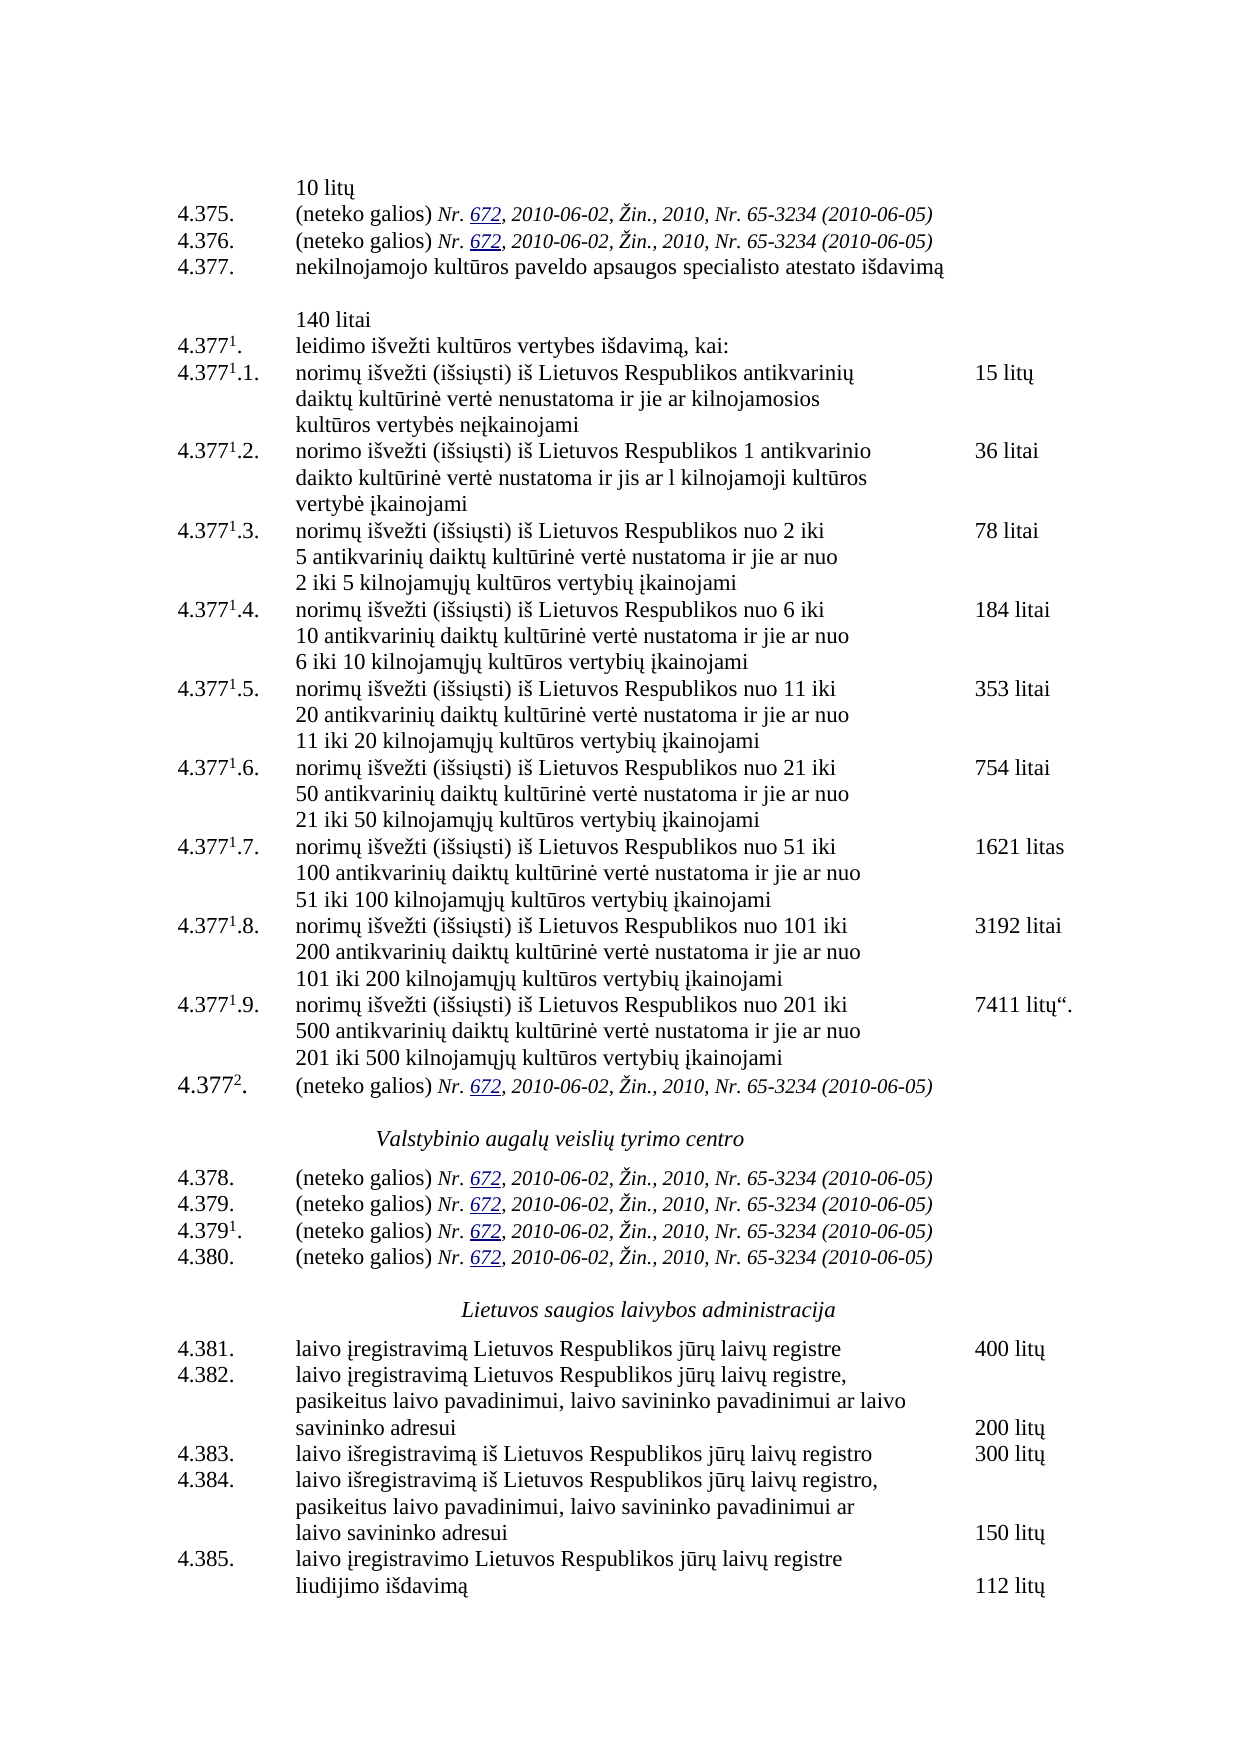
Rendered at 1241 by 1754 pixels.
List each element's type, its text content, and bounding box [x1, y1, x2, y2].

text 100 antikvarinių daiktų kultūrinė vertė nustatoma ir jie ar nuo [177, 859, 1122, 886]
text 4.3771.7. norimų išvežti (išsiųsti) iš Lietuvos Respublikos nuo 51 iki 1621 litas [177, 833, 1122, 859]
text 4.3771.5. norimų išvežti (išsiųsti) iš Lietuvos Respublikos nuo 11 iki 353 litai [177, 675, 1122, 701]
text 4.377. nekilnojamojo kultūros paveldo apsaugos specialisto atestato išdavimą 140 litai [177, 253, 945, 332]
text daiktų kultūrinė vertė nenustatoma ir jie ar kilnojamosios [177, 385, 1122, 411]
text 6 iki 10 kilnojamųjų kultūros vertybių įkainojami [177, 648, 1122, 675]
text 4.382. laivo įregistravimą Lietuvos Respublikos jūrų laivų registre, [177, 1361, 1122, 1387]
text 4.381. laivo įregistravimą Lietuvos Respublikos jūrų laivų registre 400 litų [177, 1335, 1122, 1361]
text 200 antikvarinių daiktų kultūrinė vertė nustatoma ir jie ar nuo [177, 938, 1122, 965]
text pasikeitus laivo pavadinimui, laivo savininko pavadinimui ar [177, 1493, 1122, 1519]
text 2 iki 5 kilnojamųjų kultūros vertybių įkainojami [177, 569, 1122, 596]
text 50 antikvarinių daiktų kultūrinė vertė nustatoma ir jie ar nuo [177, 780, 1122, 807]
text kultūros vertybės neįkainojami [177, 411, 1122, 438]
text 4.3772. (neteko galios) Nr. 672, 2010-06-02, Žin., 2010, Nr. 65-3234 (2010-06-05) [177, 1070, 945, 1099]
text 4.3771.2. norimo išvežti (išsiųsti) iš Lietuvos Respublikos 1 antikvarinio 36 litai [177, 438, 1122, 464]
text 4.375. (neteko galios) Nr. 672, 2010-06-02, Žin., 2010, Nr. 65-3234 (2010-06-05) [177, 200, 1122, 227]
text 4.3771. leidimo išvežti kultūros vertybes išdavimą, kai: [177, 332, 1122, 358]
text 4.3771.8. norimų išvežti (išsiųsti) iš Lietuvos Respublikos nuo 101 iki 3192 litai [177, 912, 1122, 938]
text 10 antikvarinių daiktų kultūrinė vertė nustatoma ir jie ar nuo [177, 622, 1122, 648]
text 4.380. (neteko galios) Nr. 672, 2010-06-02, Žin., 2010, Nr. 65-3234 (2010-06-05) [177, 1243, 1122, 1269]
text laivo savininko adresui 150 litų [177, 1519, 1122, 1546]
text 4.3771.1. norimų išvežti (išsiųsti) iš Lietuvos Respublikos antikvarinių 15 litų [177, 358, 1122, 385]
text 101 iki 200 kilnojamųjų kultūros vertybių įkainojami [177, 965, 1122, 991]
text 11 iki 20 kilnojamųjų kultūros vertybių įkainojami [177, 727, 1122, 754]
text 51 iki 100 kilnojamųjų kultūros vertybių įkainojami [177, 886, 1122, 912]
text 4.383. laivo išregistravimą iš Lietuvos Respublikos jūrų laivų registro 300 litų [177, 1440, 1122, 1466]
text daikto kultūrinė vertė nustatoma ir jis ar l kilnojamoji kultūros [177, 464, 1122, 490]
text 5 antikvarinių daiktų kultūrinė vertė nustatoma ir jie ar nuo [177, 543, 1122, 569]
text 4.379. (neteko galios) Nr. 672, 2010-06-02, Žin., 2010, Nr. 65-3234 (2010-06-05) [177, 1190, 945, 1217]
text 10 litų [177, 148, 945, 200]
text Lietuvos saugios laivybos administracija [177, 1296, 1122, 1322]
text 4.376. (neteko galios) Nr. 672, 2010-06-02, Žin., 2010, Nr. 65-3234 (2010-06-05) [177, 227, 1122, 253]
text 500 antikvarinių daiktų kultūrinė vertė nustatoma ir jie ar nuo [177, 1017, 1122, 1044]
text 201 iki 500 kilnojamųjų kultūros vertybių įkainojami [177, 1044, 1122, 1070]
text liudijimo išdavimą 112 litų [177, 1572, 1122, 1598]
text 4.3771.6. norimų išvežti (išsiųsti) iš Lietuvos Respublikos nuo 21 iki 754 litai [177, 754, 1122, 780]
text Valstybinio augalų veislių tyrimo centro [177, 1125, 945, 1152]
text vertybė įkainojami [177, 490, 1122, 517]
text 4.3771.4. norimų išvežti (išsiųsti) iš Lietuvos Respublikos nuo 6 iki 184 litai [177, 596, 1122, 622]
text savininko adresui 200 litų [177, 1414, 1122, 1440]
text 4.378. (neteko galios) Nr. 672, 2010-06-02, Žin., 2010, Nr. 65-3234 (2010-06-05) [177, 1164, 945, 1190]
text 21 iki 50 kilnojamųjų kultūros vertybių įkainojami [177, 807, 1122, 833]
text 4.3771.3. norimų išvežti (išsiųsti) iš Lietuvos Respublikos nuo 2 iki 78 litai [177, 517, 1122, 543]
text 4.385. laivo įregistravimo Lietuvos Respublikos jūrų laivų registre [177, 1546, 1122, 1572]
text pasikeitus laivo pavadinimui, laivo savininko pavadinimui ar laivo [177, 1387, 1122, 1414]
text 20 antikvarinių daiktų kultūrinė vertė nustatoma ir jie ar nuo [177, 701, 1122, 727]
text 4.3771.9. norimų išvežti (išsiųsti) iš Lietuvos Respublikos nuo 201 iki 7411 litų“. [177, 991, 1122, 1017]
text 4.384. laivo išregistravimą iš Lietuvos Respublikos jūrų laivų registro, [177, 1466, 1122, 1493]
text 4.3791. (neteko galios) Nr. 672, 2010-06-02, Žin., 2010, Nr. 65-3234 (2010-06-05) [177, 1217, 945, 1243]
